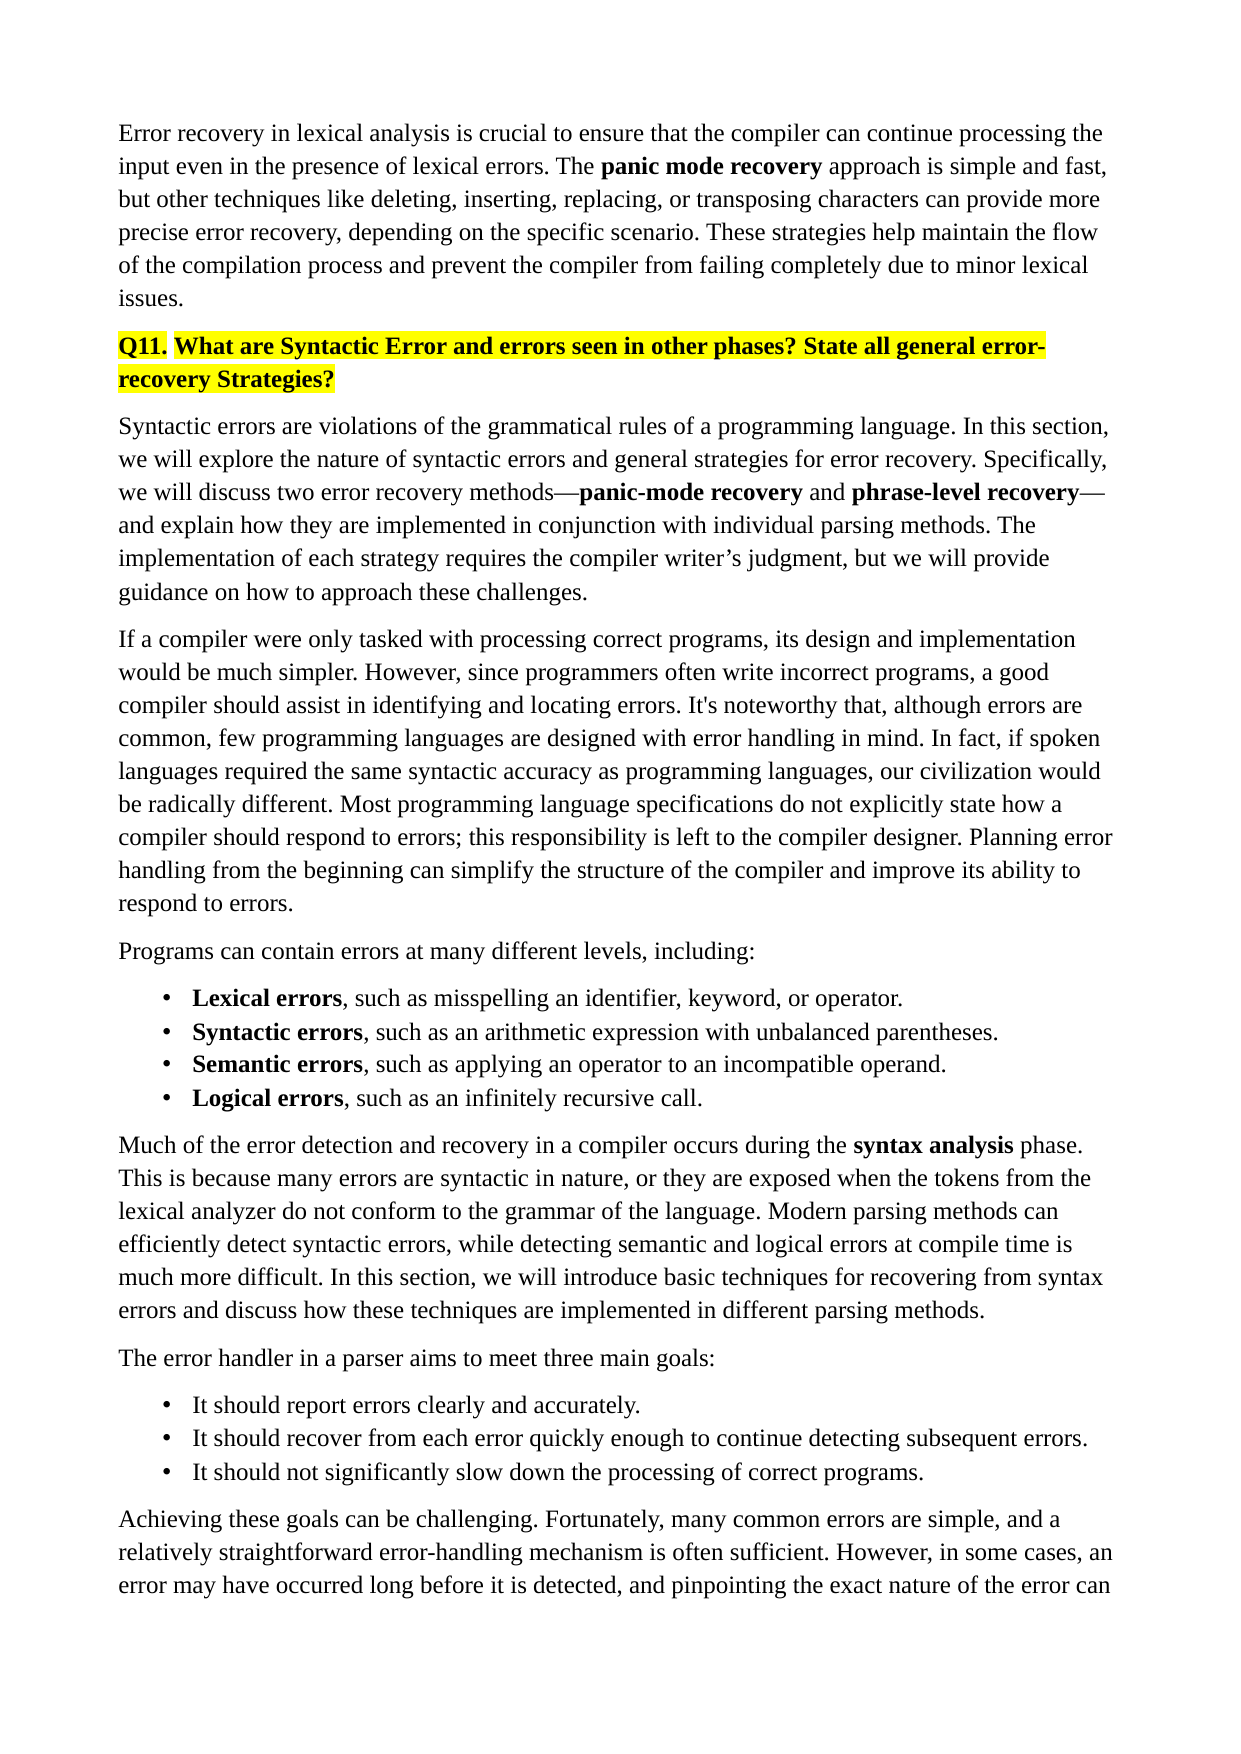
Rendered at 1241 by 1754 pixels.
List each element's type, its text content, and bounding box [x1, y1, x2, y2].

text Error recovery in lexical analysis is crucial to ensure that the compiler can continue processing the input even in the presence of lexical errors. The panic mode recovery approach is simple and fast, but other techniques like deleting, inserting, replacing, or transposing characters can provide more precise error recovery, depending on the specific scenario. These strategies help maintain the flow of the compilation process and prevent the compiler from failing completely due to minor lexical issues. [118, 118, 1122, 312]
list Lexical errors, such as misspelling an identifier, keyword, or operator. [162, 983, 1122, 1012]
text Programs can contain errors at many different levels, including: [118, 936, 1122, 965]
list Logical errors, such as an infinitely recursive call. [162, 1083, 1122, 1111]
list It should not significantly slow down the processing of correct programs. [162, 1457, 1122, 1485]
list It should report errors clearly and accurately. [162, 1391, 1122, 1419]
text Achieving these goals can be challenging. Fortunately, many common errors are simple, and a relatively straightforward error-handling mechanism is often sufficient. However, in some cases, an error may have occurred long before it is detected, and pinpointing the exact nature of the error can [118, 1504, 1122, 1599]
text Q11. What are Syntactic Error and errors seen in other phases? State all general error-recovery Strategies? [118, 331, 1122, 393]
text If a compiler were only tasked with processing correct programs, its design and implementation would be much simpler. However, since programmers often write incorrect programs, a good compiler should assist in identifying and locating errors. It's noteworthy that, although errors are common, few programming languages are designed with error handling in mind. In fact, if spoken languages required the same syntactic accuracy as programming languages, our civilization would be radically different. Most programming language specifications do not explicitly state how a compiler should respond to errors; this responsibility is left to the compiler designer. Planning error handling from the beginning can simplify the structure of the compiler and improve its ability to respond to errors. [118, 624, 1122, 917]
text The error handler in a parser aims to meet three main goals: [118, 1343, 1122, 1372]
text Much of the error detection and recovery in a compiler occurs during the syntax analysis phase. This is because many errors are syntactic in nature, or they are exposed when the tokens from the lexical analyzer do not conform to the grammar of the language. Modern parsing methods can efficiently detect syntactic errors, while detecting semantic and logical errors at compile time is much more difficult. In this section, we will introduce basic techniques for recovering from syntax errors and discuss how these techniques are implemented in different parsing methods. [118, 1130, 1122, 1324]
text Syntactic errors are violations of the grammatical rules of a programming language. In this section, we will explore the nature of syntactic errors and general strategies for error recovery. Specifically, we will discuss two error recovery methods—panic-mode recovery and phrase-level recovery—and explain how they are implemented in conjunction with individual parsing methods. The implementation of each strategy requires the compiler writer’s judgment, but we will provide guidance on how to approach these challenges. [118, 411, 1122, 605]
list Syntactic errors, such as an arithmetic expression with unbalanced parentheses. [162, 1017, 1122, 1045]
list Semantic errors, such as applying an operator to an incompatible operand. [162, 1049, 1122, 1078]
list It should recover from each error quickly enough to continue detecting subsequent errors. [162, 1423, 1122, 1452]
